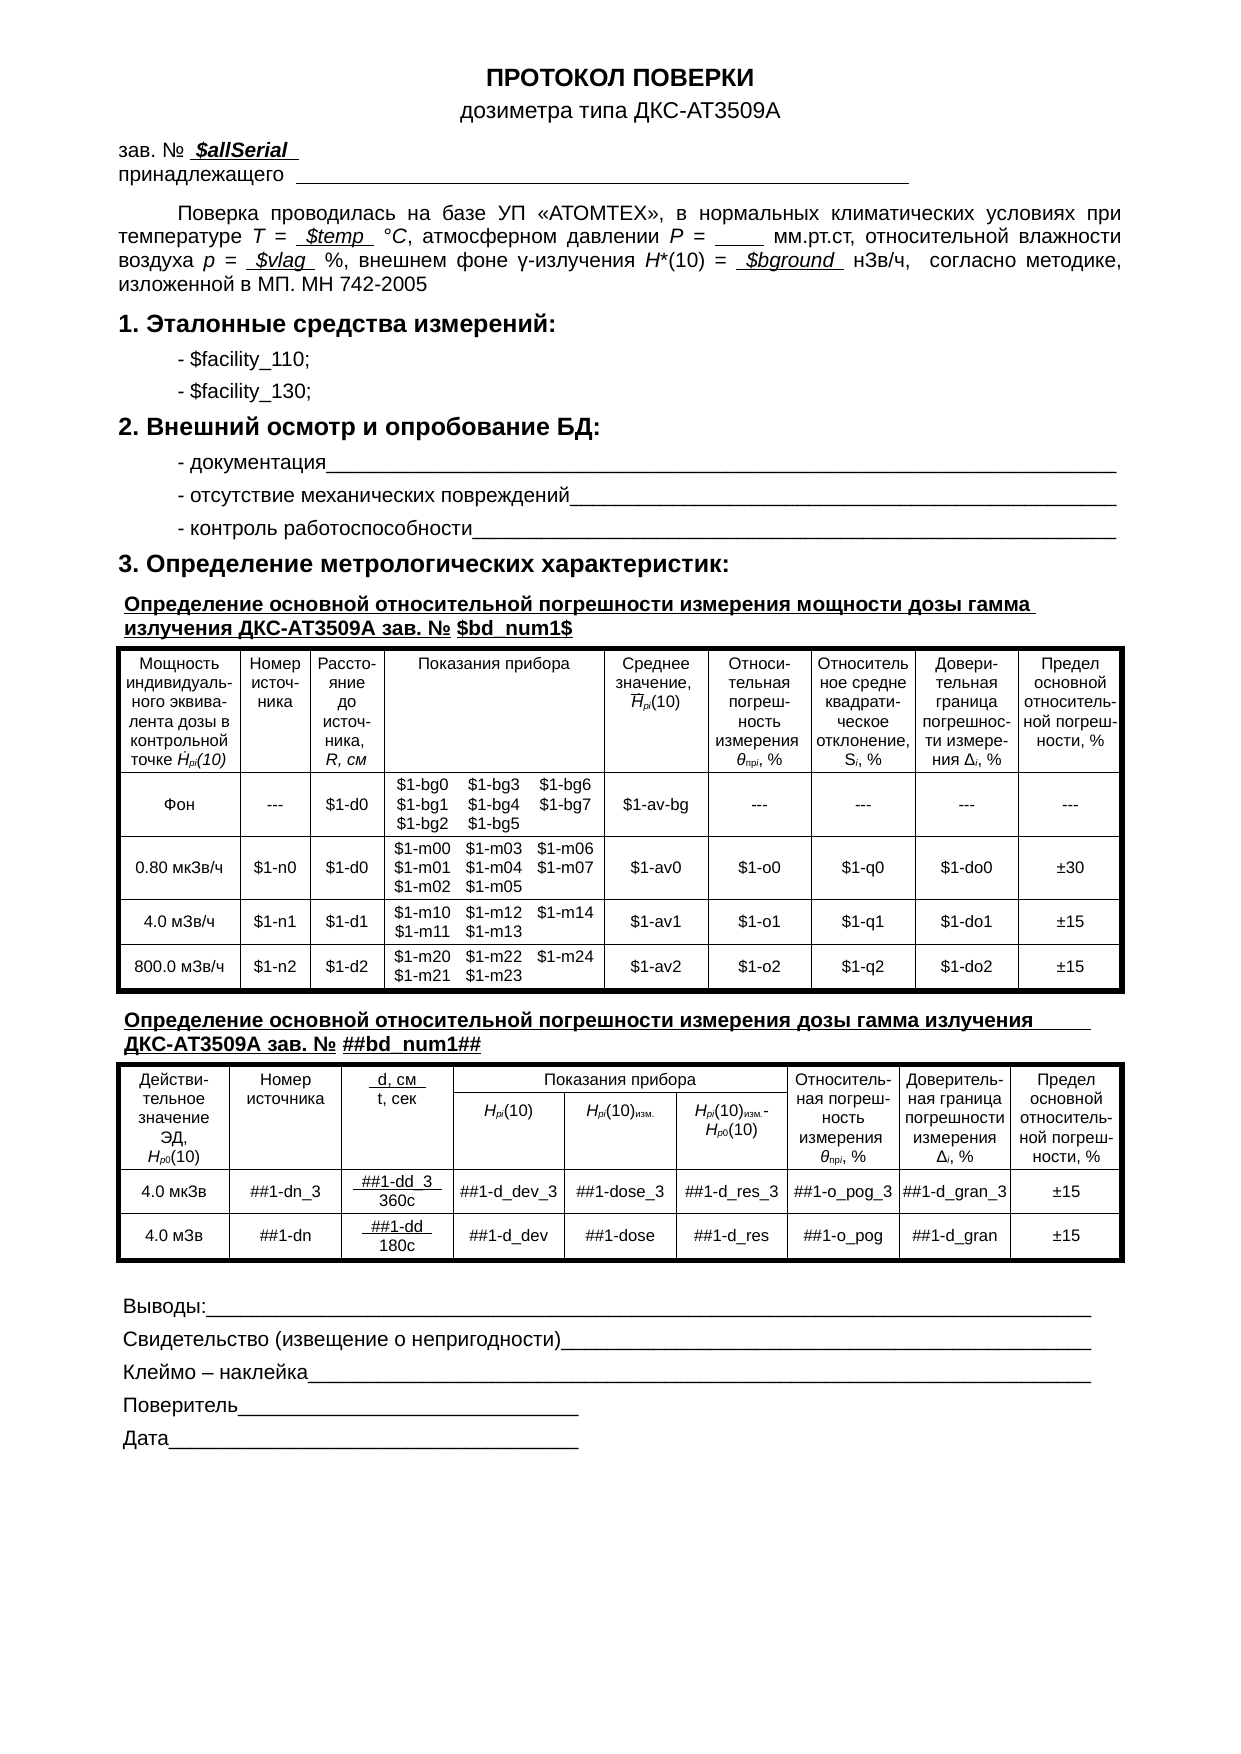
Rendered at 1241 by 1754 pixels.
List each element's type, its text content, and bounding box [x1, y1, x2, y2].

table_cell Предел основной относитель-ной погреш-ности, % [1011, 1067, 1119, 1169]
table_cell $1-av2 [605, 945, 708, 988]
table_cell Относитель-ная погреш-ность измерения θпрi, % [788, 1067, 899, 1169]
table_cell $1-d0 [311, 837, 384, 899]
table_cell ##1-dd_3 360c [342, 1170, 453, 1213]
table_cell $1-m20 $1-m21 $1-m22 $1-m23 $1-m24 [385, 945, 604, 988]
table_cell 800.0 мЗв/ч [121, 945, 240, 988]
table_cell $1-d2 [311, 945, 384, 988]
table_cell Довери-тельная граница погрешнос-ти измере-ния Δi, % [916, 651, 1018, 772]
text принадлежащего . . [118, 162, 1122, 186]
table_cell Относи-тельная погреш-ность измерения θпрi, % [709, 651, 811, 772]
table_cell $1-m10 $1-m11 $1-m12 $1-m13 $1-m14 [385, 900, 604, 944]
table_cell $1-o2 [709, 945, 811, 988]
table_cell --- [241, 773, 310, 836]
table_cell Поверитель [118, 1389, 1122, 1422]
table_cell $1-n0 [241, 837, 310, 899]
table_cell ##1-dose [565, 1214, 676, 1258]
text 3. Определение метрологических характеристик: [118, 549, 1122, 577]
table_cell Показания прибора [454, 1067, 787, 1092]
table_cell Мощность индивидуаль-ного эквива-лента дозы в контрольной точке Ḣpi(10) [121, 651, 240, 772]
table_cell 0.80 мкЗв/ч [121, 837, 240, 899]
table_cell Дата [118, 1422, 1122, 1454]
table_cell Рассто-яние до источ-ника, R, см [311, 651, 384, 772]
text зав. № $allSerial . [118, 138, 1122, 162]
table_cell ##1-o_pog_3 [788, 1170, 899, 1213]
table_cell --- [812, 773, 915, 836]
text дозиметра типа ДКС-АТ3509A [118, 97, 1122, 124]
text ПРОТОКОЛ ПОВЕРКИ [118, 62, 1122, 91]
table_cell ##1-d_res_3 [677, 1170, 787, 1213]
table_cell Hpi(10)изм.-Hp0(10) [677, 1093, 787, 1169]
table_cell Клеймо – наклейка [118, 1356, 1122, 1389]
table_cell Свидетельство (извещение о непригодности) [118, 1323, 1122, 1356]
table_cell Доверитель-ная граница погрешности измерения Δi, % [900, 1067, 1010, 1169]
table_cell 4.0 мЗв/ч [121, 900, 240, 944]
table_cell $1-av0 [605, 837, 708, 899]
table_cell Среднее значение, Ḣpi(10) [605, 651, 708, 772]
table_cell 4.0 мкЗв [121, 1170, 229, 1213]
table_cell Фон [121, 773, 240, 836]
table_cell $1-m00 $1-m01 $1-m02 $1-m03 $1-m04 $1-m05 $1-m06 $1-m07 [385, 837, 604, 899]
table_cell --- [1019, 773, 1119, 836]
text - контроль работоспособности [118, 516, 1122, 540]
table_cell Действи-тельное значение ЭД, Hp0(10) [121, 1067, 229, 1169]
table_cell $1-do2 [916, 945, 1018, 988]
table_cell ##1-o_pog [788, 1214, 899, 1258]
table_header Определение основной относительной погрешности измерения дозы гамма излучения ДКС-АТ3509A зав. № ##bd_num1## [118, 994, 1122, 1062]
text - $facility_110; [118, 346, 1122, 370]
table_header Выводы: [118, 1290, 1122, 1323]
table_cell ##1-d_gran_3 [900, 1170, 1010, 1213]
table_cell --- [709, 773, 811, 836]
table_cell --- [916, 773, 1018, 836]
table_cell $1-d0 [311, 773, 384, 836]
table_cell 4.0 мЗв [121, 1214, 229, 1258]
table_cell ##1-dn [230, 1214, 341, 1258]
table_cell ±15 [1011, 1214, 1119, 1258]
table_cell ##1-d_dev [454, 1214, 564, 1258]
text - $facility_130; [118, 379, 1122, 403]
table_cell $1-d1 [311, 900, 384, 944]
table_cell ±15 [1019, 945, 1119, 988]
table_cell Номер источника [230, 1067, 341, 1169]
table_cell $1-av-bg [605, 773, 708, 836]
table_cell ##1-d_res [677, 1214, 787, 1258]
table_cell $1-do0 [916, 837, 1018, 899]
table_cell ±15 [1011, 1170, 1119, 1213]
table_cell Предел основной относитель-ной погреш-ности, % [1019, 651, 1119, 772]
table_cell Hpi(10)изм. [565, 1093, 676, 1169]
table_cell d, см t, сек [342, 1067, 453, 1169]
text - отсутствие механических повреждений [118, 483, 1122, 507]
table_cell $1-o0 [709, 837, 811, 899]
table_cell $1-q0 [812, 837, 915, 899]
table_cell $1-n2 [241, 945, 310, 988]
text - документация [118, 450, 1122, 474]
table_header Определение основной относительной погрешности измерения мощности дозы гамма излучения ДКС-АТ3509A зав. № $bd_num1$ [118, 578, 1122, 646]
table_cell ##1-dose_3 [565, 1170, 676, 1213]
table_cell Относительное средне квадрати-ческое отклонение, Si, % [812, 651, 915, 772]
table_cell ±15 [1019, 900, 1119, 944]
table_cell $1-o1 [709, 900, 811, 944]
table_cell Номер источ-ника [241, 651, 310, 772]
table_cell $1-q2 [812, 945, 915, 988]
table_cell Показания прибора [385, 651, 604, 772]
table_cell ##1-dd 180c [342, 1214, 453, 1258]
table_cell $1-n1 [241, 900, 310, 944]
text Поверка проводилась на базе УП «АТОМТЕХ», в нормальных климатических условиях при температуре Т = $temp °С, атмосферном давлении Р = мм.рт.ст, относительной влажности воздуха р = $vlag %, внешнем фоне γ-излучения H*(10) = $bground нЗв/ч, согласно методике, изложенной в МП. МН 742-2005 [118, 200, 1122, 296]
table_cell Hpi(10) [454, 1093, 564, 1169]
table_cell $1-av1 [605, 900, 708, 944]
table_cell $1-bg0 $1-bg1 $1-bg2 $1-bg3 $1-bg4 $1-bg5 $1-bg6 $1-bg7 [385, 773, 604, 836]
table_cell ##1-d_dev_3 [454, 1170, 564, 1213]
table_cell $1-do1 [916, 900, 1018, 944]
text 1. Эталонные средства измерений: [118, 309, 1122, 337]
table_cell ##1-d_gran [900, 1214, 1010, 1258]
table_cell ##1-dn_3 [230, 1170, 341, 1213]
text 2. Внешний осмотр и опробование БД: [118, 412, 1122, 441]
table_cell ±30 [1019, 837, 1119, 899]
table_cell $1-q1 [812, 900, 915, 944]
